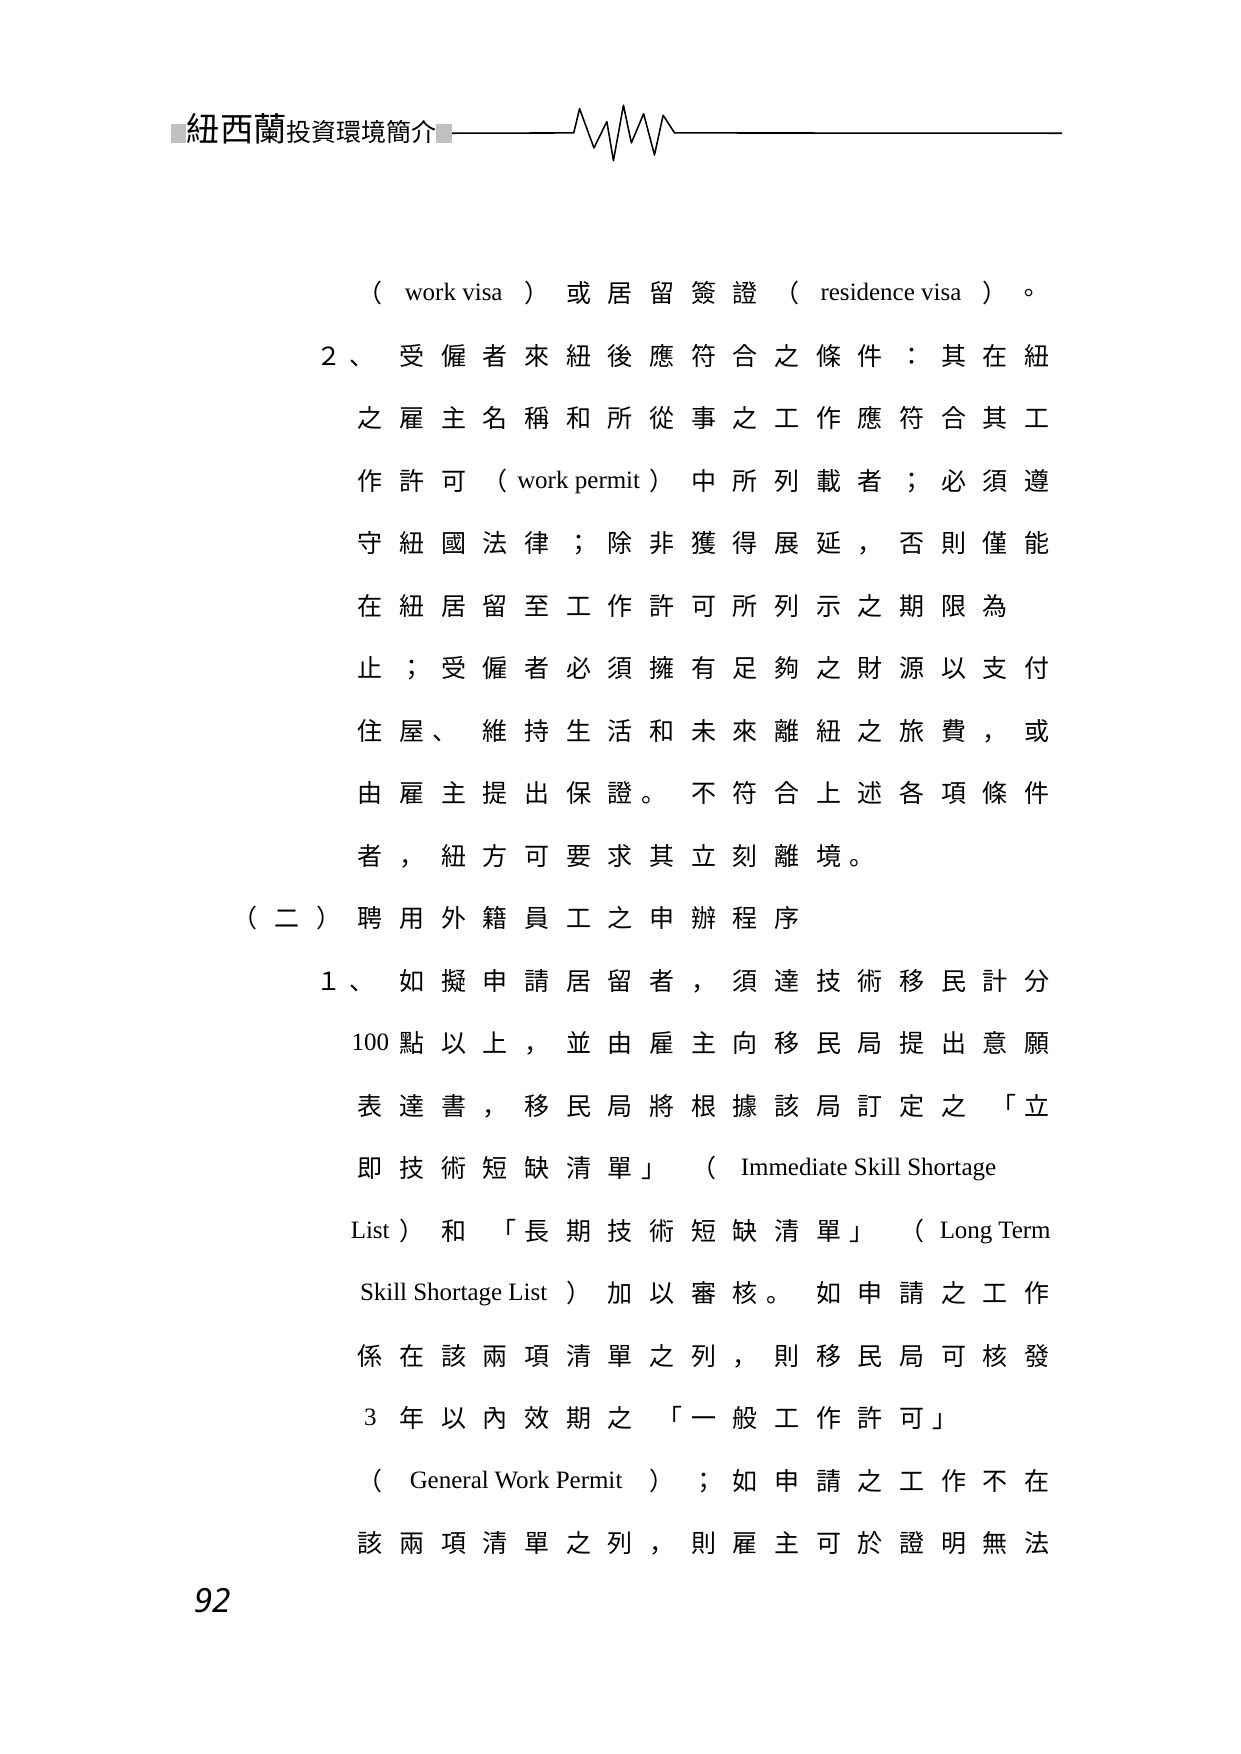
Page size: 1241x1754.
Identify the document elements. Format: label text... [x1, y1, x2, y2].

text １、如擬申請居留者，須達技術移民計分100點以上，並由雇主向移民局提出意願表達書，移民局將根據該局訂定之「立即技術短缺清單」（Immediate Skill Shortage List）和「長期技術短缺清單」（Long Term Skill Shortage List）加以審核。如申請之工作係在該兩項清單之列，則移民局可核發3年以內效期之「一般工作許可」（General Work Permit）；如申請之工作不在該兩項清單之列，則雇主可於證明無法 [281, 938, 1058, 1563]
text ２、受僱者來紐後應符合之條件：其在紐之雇主名稱和所從事之工作應符合其工作許可（work permit）中所列載者；必須遵守紐國法律；除非獲得展延，否則僅能在紐居留至工作許可所列示之期限為止；受僱者必須擁有足夠之財源以支付住屋、維持生活和未來離紐之旅費，或由雇主提出保證。不符合上述各項條件者，紐方可要求其立刻離境。 [281, 313, 1058, 875]
text （work visa）或居留簽證（residence visa）。 [281, 250, 1058, 313]
text （二）聘用外籍員工之申辦程序 [207, 875, 1058, 938]
